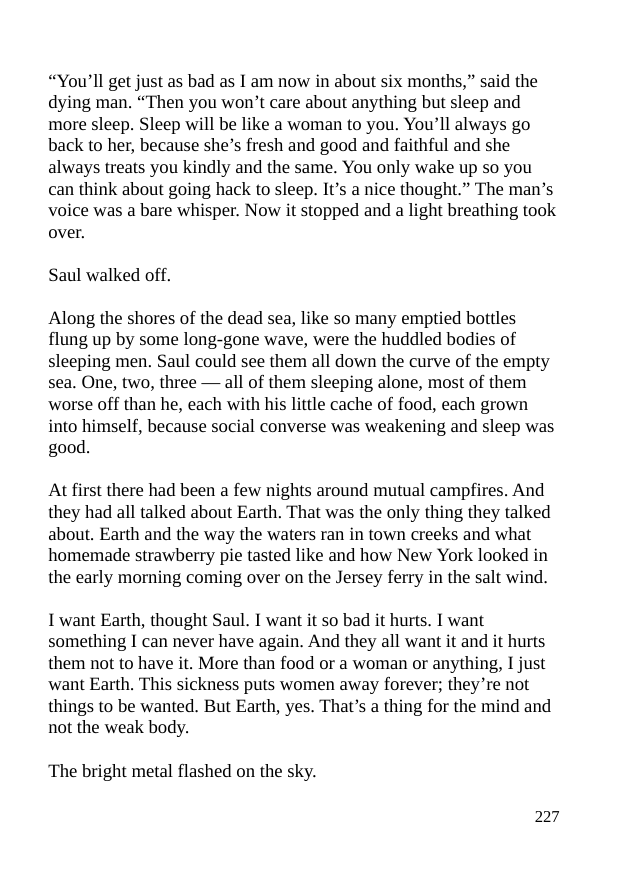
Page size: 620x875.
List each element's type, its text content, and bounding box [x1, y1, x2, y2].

text “You’ll get just as bad as I am now in about six months,” said the dying man. “Then you won’t care about anything but sleep and more sleep. Sleep will be like a woman to you. You’ll always go back to her, because she’s fresh and good and faithful and she always treats you kindly and the same. You only wake up so you can think about going hack to sleep. It’s a nice thought.” The man’s voice was a bare whisper. Now it stopped and a light breathing took over. Saul walked off. Along the shores of the dead sea, like so many emptied bottles flung up by some long-gone wave, were the huddled bodies of sleeping men. Saul could see them all down the curve of the empty sea. One, two, three — all of them sleeping alone, most of them worse off than he, each with his little cache of food, each grown into himself, because social converse was weakening and sleep was good. At first there had been a few nights around mutual campfires. And they had all talked about Earth. That was the only thing they talked about. Earth and the way the waters ran in town creeks and what homemade strawberry pie tasted like and how New York looked in the early morning coming over on the Jersey ferry in the salt wind. I want Earth, thought Saul. I want it so bad it hurts. I want something I can never have again. And they all want it and it hurts them not to have it. More than food or a woman or anything, I just want Earth. This sickness puts women away forever; they’re not things to be wanted. But Earth, yes. That’s a thing for the mind and not the weak body. The bright metal flashed on the sky. [48, 48, 559, 781]
